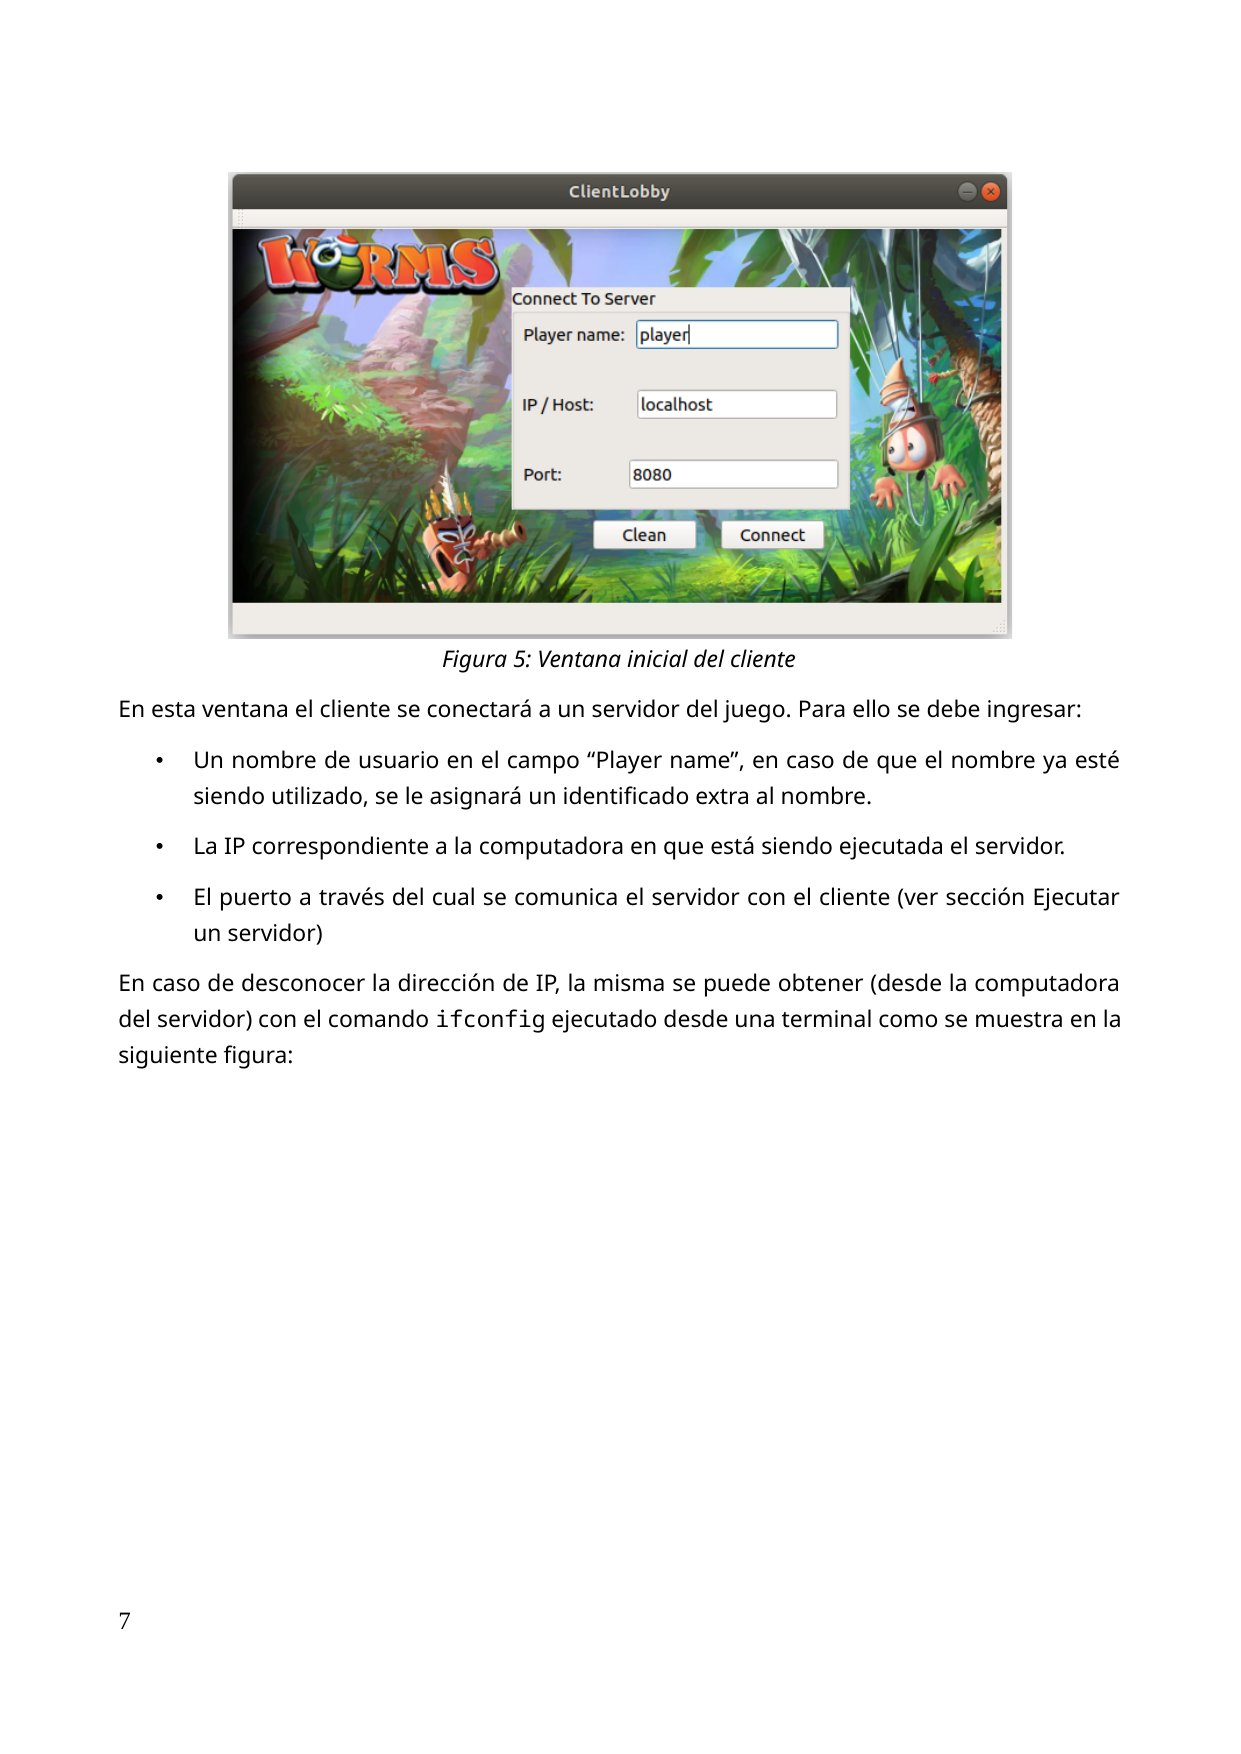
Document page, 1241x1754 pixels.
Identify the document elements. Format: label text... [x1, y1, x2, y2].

list Un nombre de usuario en el campo “Player name”, en caso de que el nombre ya esté siendo utilizado, se le asignará un identificado extra al nombre. [156, 744, 1122, 811]
text En esta ventana el cliente se conectará a un servidor del juego. Para ello se debe ingresar: [118, 693, 1122, 724]
list El puerto a través del cual se comunica el servidor con el cliente (ver sección Ejecutar un servidor) [156, 881, 1122, 948]
text Figura 5: Ventana inicial del cliente [118, 639, 1122, 674]
text En caso de desconocer la dirección de IP, la misma se puede obtener (desde la computadora del servidor) con el comando ifconfig ejecutado desde una terminal como se muestra en la siguiente figura: [118, 967, 1122, 1070]
list La IP correspondiente a la computadora en que está siendo ejecutada el servidor. [156, 830, 1122, 862]
picture [228, 172, 1013, 639]
